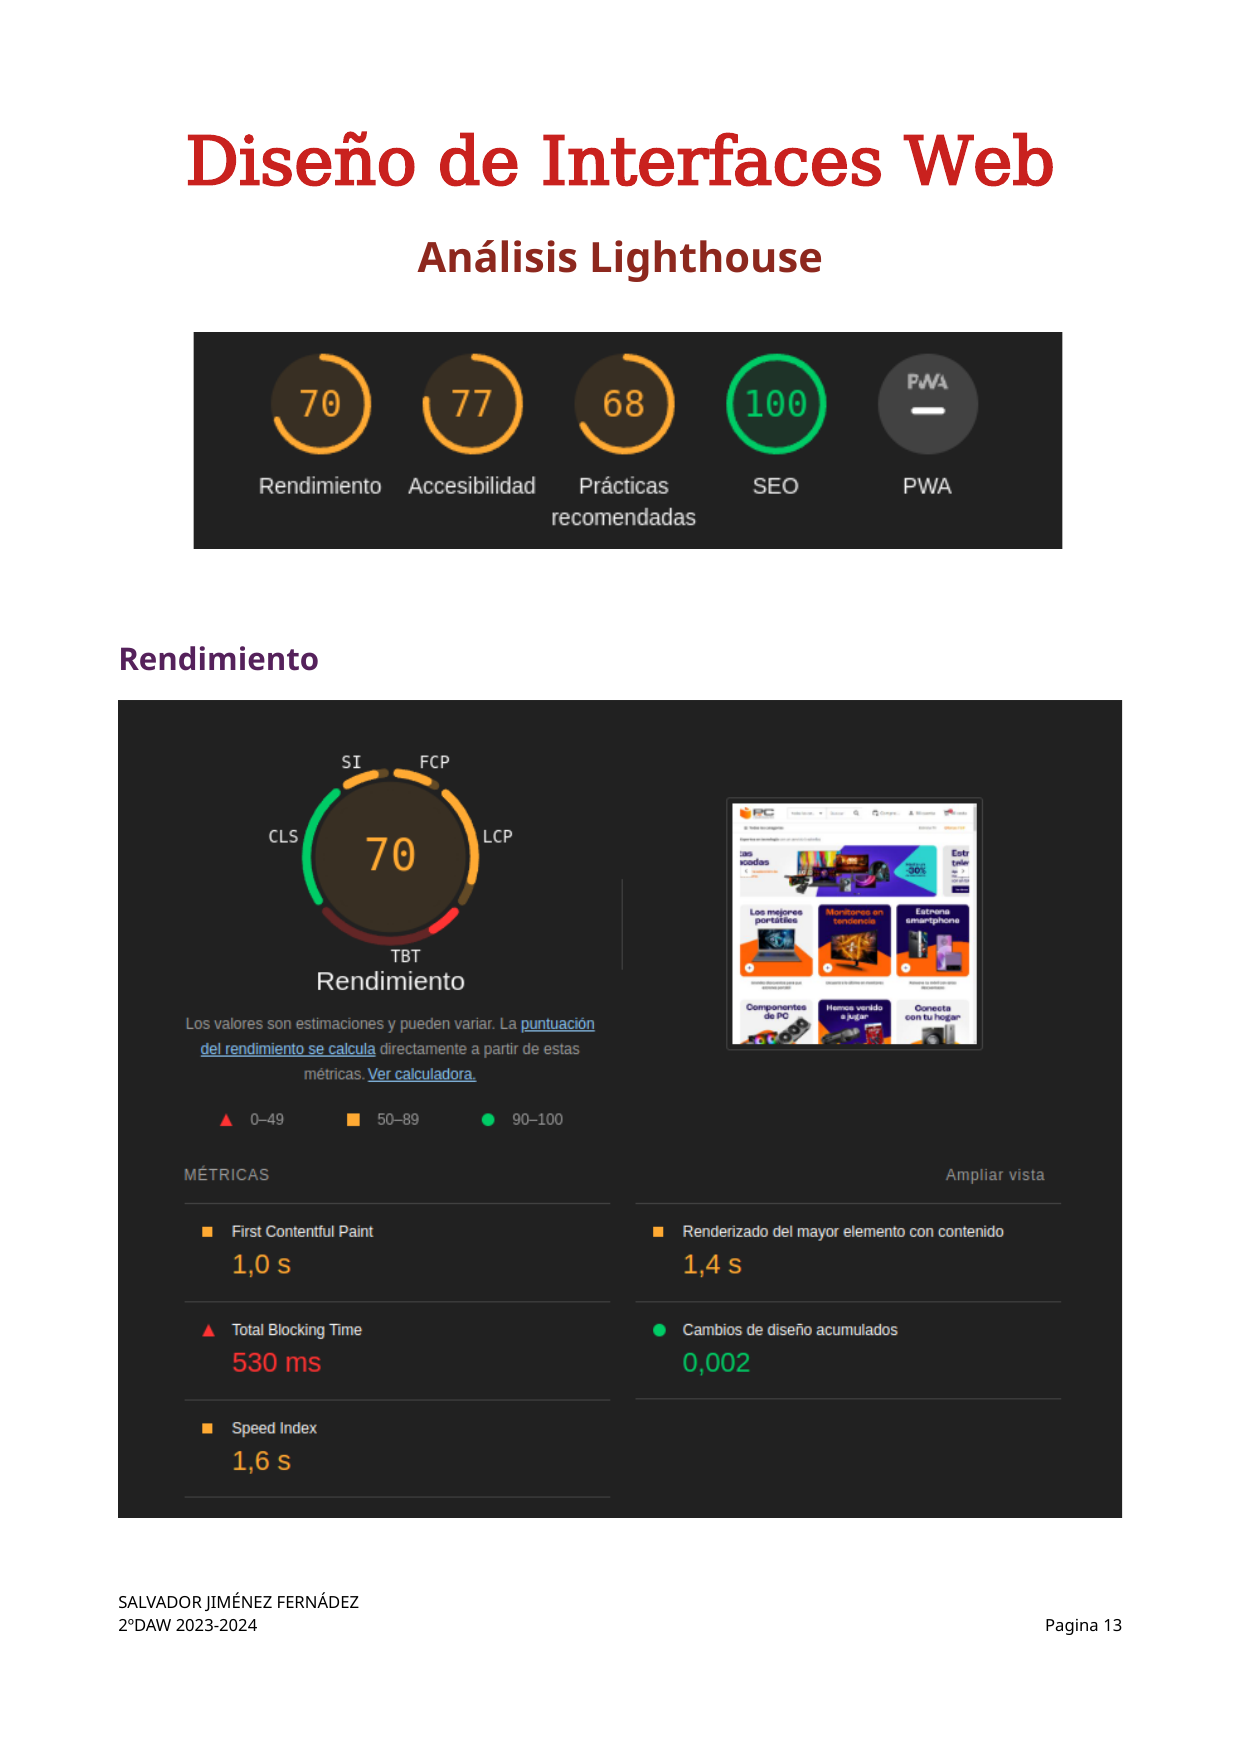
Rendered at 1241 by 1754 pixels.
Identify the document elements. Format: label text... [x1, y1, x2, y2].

text Rendimiento [118, 636, 1122, 679]
picture [118, 700, 1123, 1518]
text Análisis Lighthouse [118, 228, 1122, 284]
picture [193, 332, 1063, 549]
